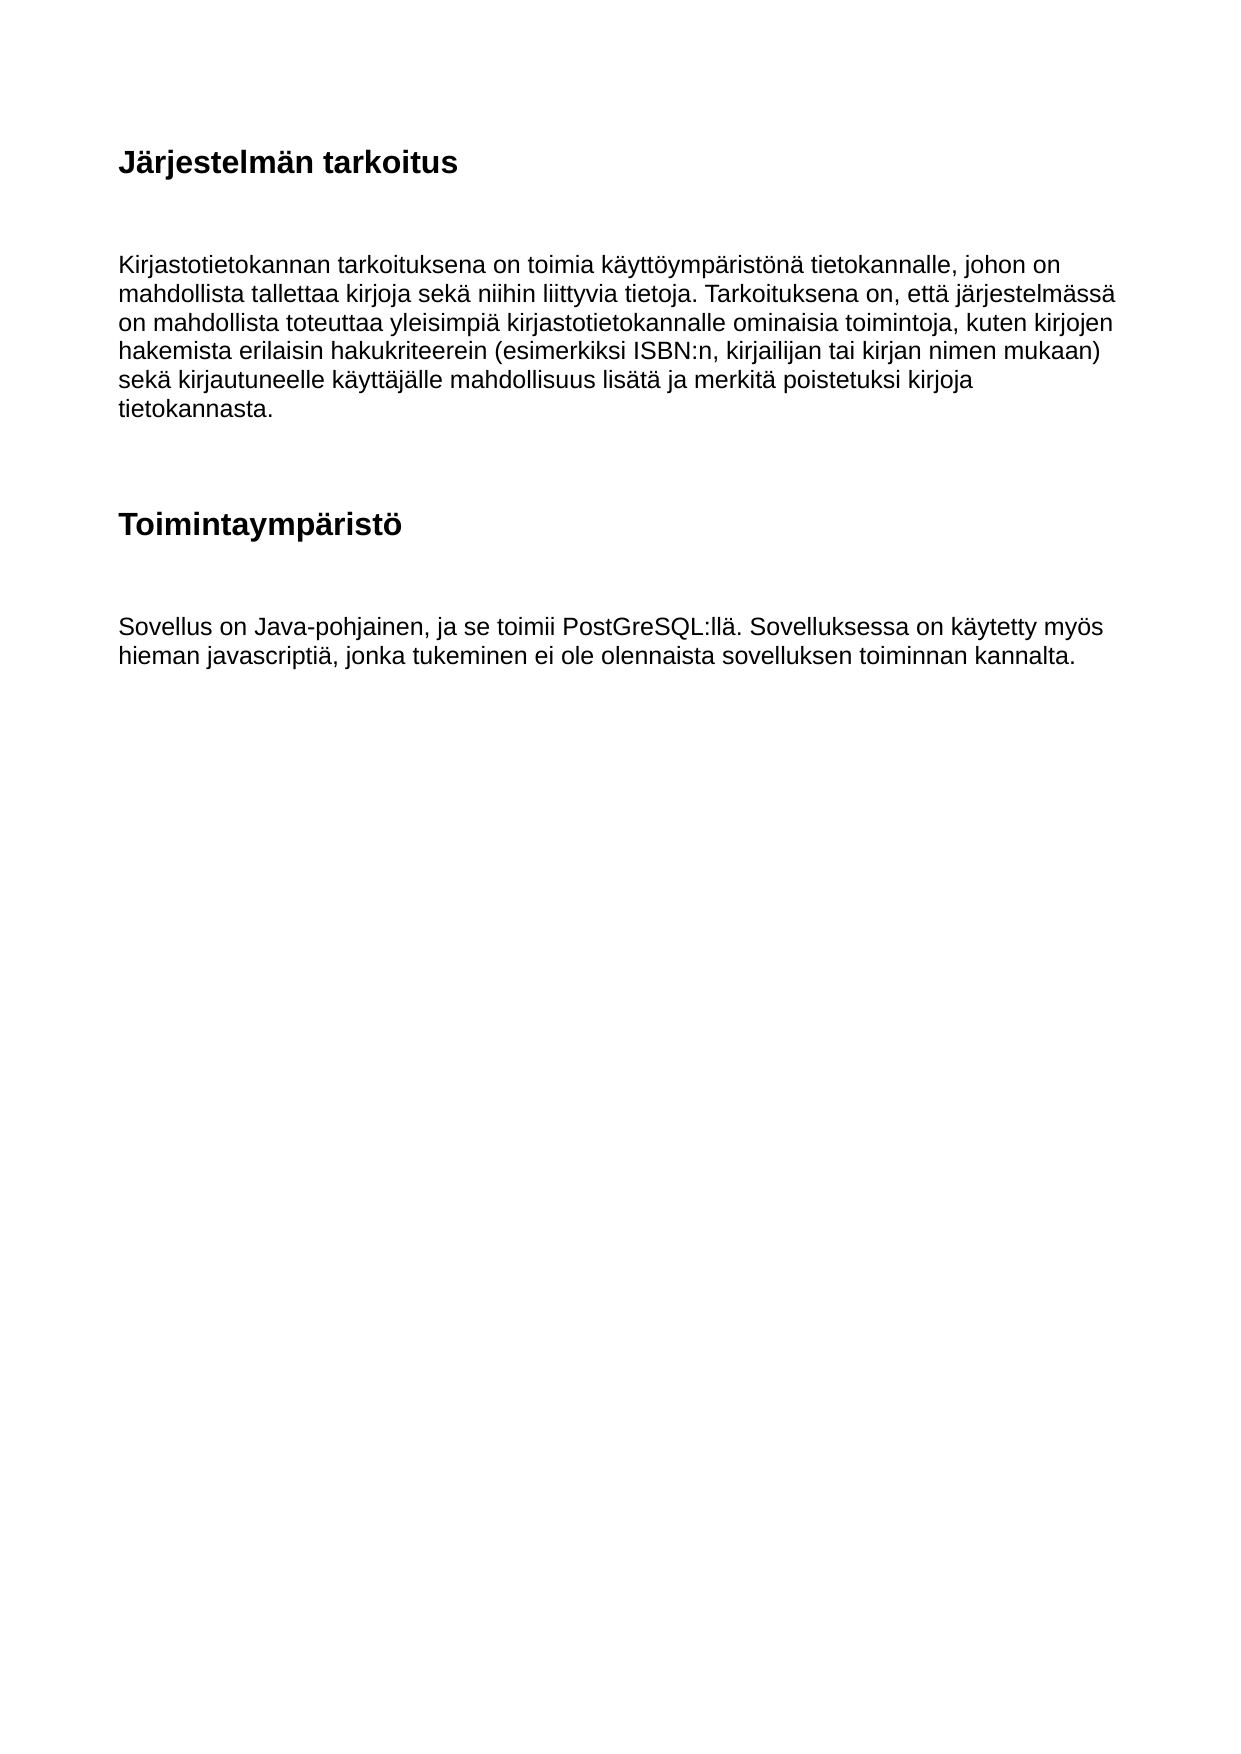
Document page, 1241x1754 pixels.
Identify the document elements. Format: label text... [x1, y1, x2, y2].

text Kirjastotietokannan tarkoituksena on toimia käyttöympäristönä tietokannalle, johon on mahdollista tallettaa kirjoja sekä niihin liittyvia tietoja. Tarkoituksena on, että järjestelmässä on mahdollista toteuttaa yleisimpiä kirjastotietokannalle ominaisia toimintoja, kuten kirjojen hakemista erilaisin hakukriteerein (esimerkiksi ISBN:n, kirjailijan tai kirjan nimen mukaan) sekä kirjautuneelle käyttäjälle mahdollisuus lisätä ja merkitä poistetuksi kirjoja tietokannasta. [118, 250, 1122, 422]
text Sovellus on Java-pohjainen, ja se toimii PostGreSQL:llä. Sovelluksessa on käytetty myös hieman javascriptiä, jonka tukeminen ei ole olennaista sovelluksen toiminnan kannalta. [118, 612, 1122, 669]
subtitle Toimintaympäristö [118, 505, 1122, 542]
subtitle Järjestelmän tarkoitus [118, 143, 1122, 180]
